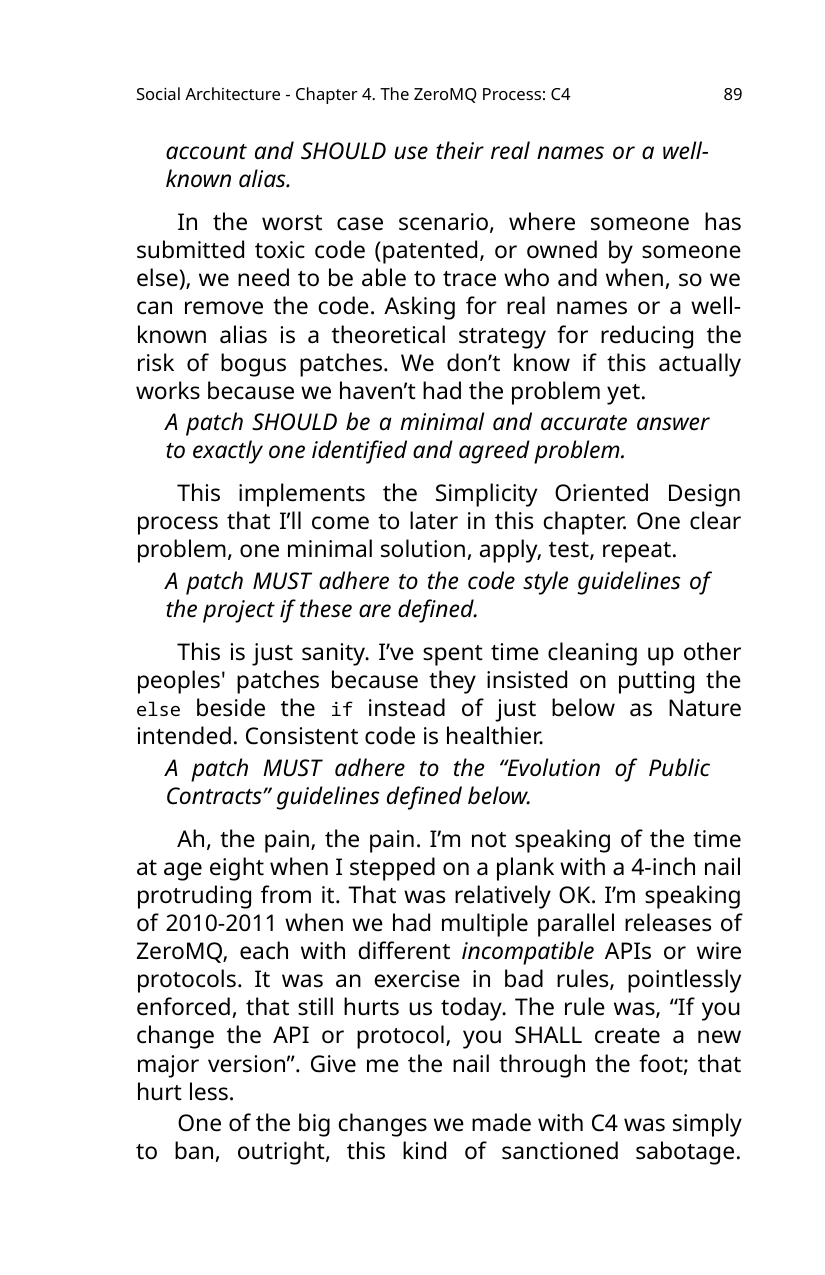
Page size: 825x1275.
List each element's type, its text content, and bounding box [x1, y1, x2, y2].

text account and SHOULD use their real names or a well-known alias. [165, 135, 713, 194]
text A patch MUST adhere to the “Evolution of Public Contracts” guidelines defined below. [165, 751, 713, 811]
text A patch MUST adhere to the code style guidelines of the project if these are defined. [165, 565, 713, 624]
text In the worst case scenario, where someone has submitted toxic code (patented, or owned by someone else), we need to be able to trace who and when, so we can remove the code. Asking for real names or a well-known alias is a theoretical strategy for reducing the risk of bogus patches. We don’t know if this actually works because we haven’t had the problem yet. [136, 206, 742, 406]
text One of the big changes we made with C4 was simply to ban, outright, this kind of sanctioned sabotage. [136, 1107, 742, 1166]
text This is just sanity. I’ve spent time cleaning up other peoples' patches because they insisted on putting the else beside the if instead of just below as Nature intended. Consistent code is healthier. [136, 636, 742, 751]
text This implements the Simplicity Oriented Design process that I’ll come to later in this chapter. One clear problem, one minimal solution, apply, test, repeat. [136, 477, 742, 565]
text Ah, the pain, the pain. I’m not speaking of the time at age eight when I stepped on a plank with a 4-inch nail protruding from it. That was relatively OK. I’m speaking of 2010-2011 when we had multiple parallel releases of ZeroMQ, each with different incompatible APIs or wire protocols. It was an exercise in bad rules, pointlessly enforced, that still hurts us today. The rule was, “If you change the API or protocol, you SHALL create a new major version”. Give me the nail through the foot; that hurt less. [136, 823, 742, 1107]
text A patch SHOULD be a minimal and accurate answer to exactly one identified and agreed problem. [165, 406, 713, 465]
